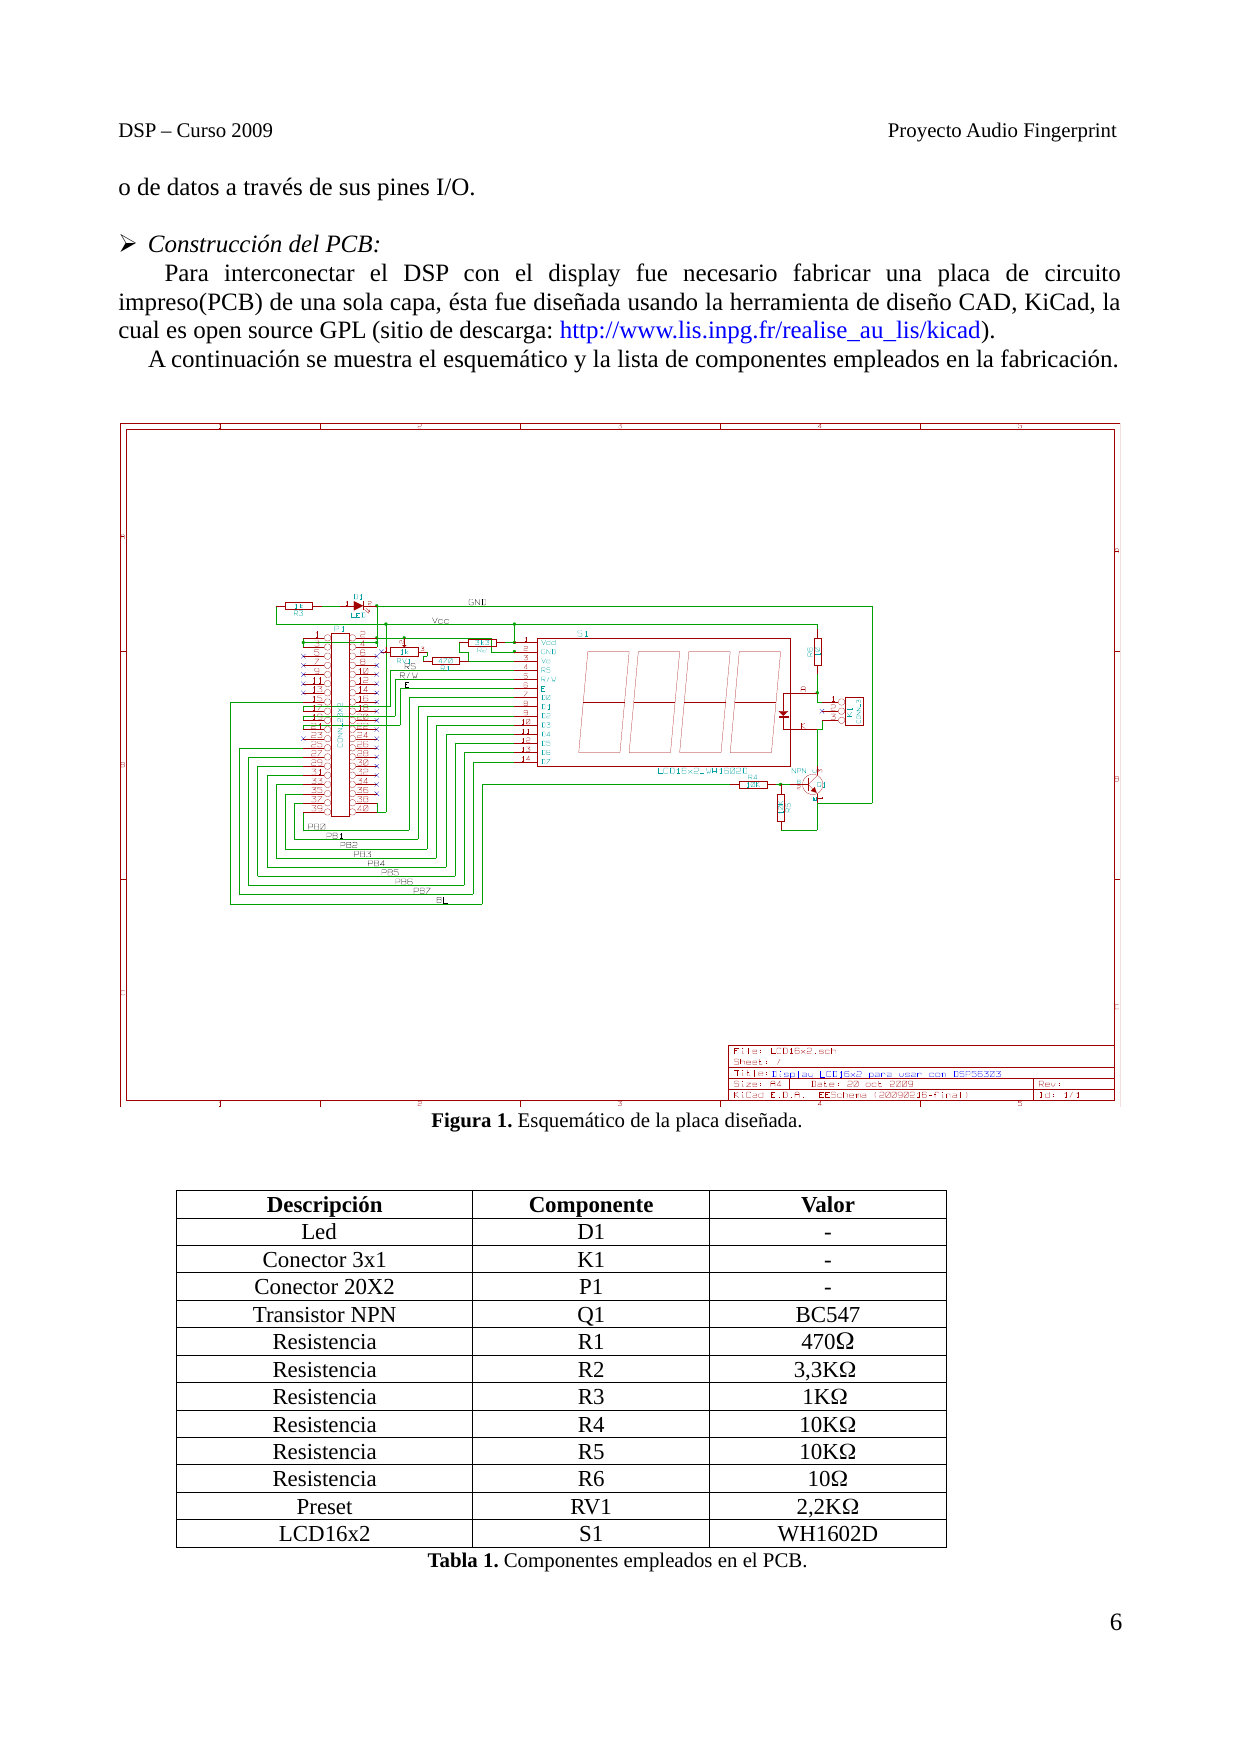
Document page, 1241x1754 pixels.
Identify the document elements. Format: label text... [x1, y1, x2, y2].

table_cell - [710, 1219, 946, 1245]
table_cell - [710, 1273, 946, 1299]
table_cell Preset [177, 1493, 472, 1519]
table_cell D1 [473, 1219, 709, 1245]
table_cell Conector 3x1 [177, 1246, 472, 1272]
table_cell Resistencia [177, 1411, 472, 1437]
table_cell Transistor NPN [177, 1301, 472, 1327]
table_cell Q1 [473, 1301, 709, 1327]
table_cell WH1602D [710, 1520, 946, 1547]
table_cell RV1 [473, 1493, 709, 1519]
table_cell 2,2KW [710, 1493, 946, 1519]
table_cell BC547 [710, 1301, 946, 1327]
table_cell Conector 20X2 [177, 1273, 472, 1299]
table_cell 470W [710, 1328, 946, 1355]
text Tabla 1. Componentes empleados en el PCB. [118, 1548, 1122, 1572]
table_cell K1 [473, 1246, 709, 1272]
table_cell P1 [473, 1273, 709, 1299]
table_cell R3 [473, 1383, 709, 1409]
table_cell 10W [710, 1465, 946, 1492]
table_cell 1KW [710, 1383, 946, 1409]
table_cell Resistencia [177, 1438, 472, 1464]
table_cell 3,3KW [710, 1356, 946, 1382]
table_cell 10KW [710, 1438, 946, 1464]
text Figura 1. Esquemático de la placa diseñada. [118, 1108, 1122, 1132]
text Para interconectar el DSP con el display fue necesario fabricar una placa de circuito impreso(PCB) de una sola capa, ésta fue diseñada usando la herramienta de diseño CAD, KiCad, la cual es open source GPL (sitio de descarga: http://www.lis.inpg.fr/realise_au_lis/kicad). [118, 258, 1122, 344]
table_cell LCD16x2 [177, 1520, 472, 1547]
table_cell R1 [473, 1328, 709, 1355]
table_cell Led [177, 1219, 472, 1245]
table_cell R2 [473, 1356, 709, 1382]
table_cell R6 [473, 1465, 709, 1492]
list o de datos a través de sus pines I/O. [118, 172, 1122, 200]
table_header Componente [473, 1191, 709, 1217]
table_cell R5 [473, 1438, 709, 1464]
table_header Descripción [177, 1191, 472, 1217]
list A continuación se muestra el esquemático y la lista de componentes empleados en la fabricación. [118, 344, 1122, 373]
table_cell Resistencia [177, 1328, 472, 1355]
table_cell Resistencia [177, 1383, 472, 1409]
table_header Valor [710, 1191, 946, 1217]
table_cell Resistencia [177, 1465, 472, 1492]
table_cell 10KW [710, 1411, 946, 1437]
table_cell - [710, 1246, 946, 1272]
list Construcción del PCB: [118, 229, 1122, 258]
table_cell Resistencia [177, 1356, 472, 1382]
table_cell R4 [473, 1411, 709, 1437]
table_cell S1 [473, 1520, 709, 1547]
